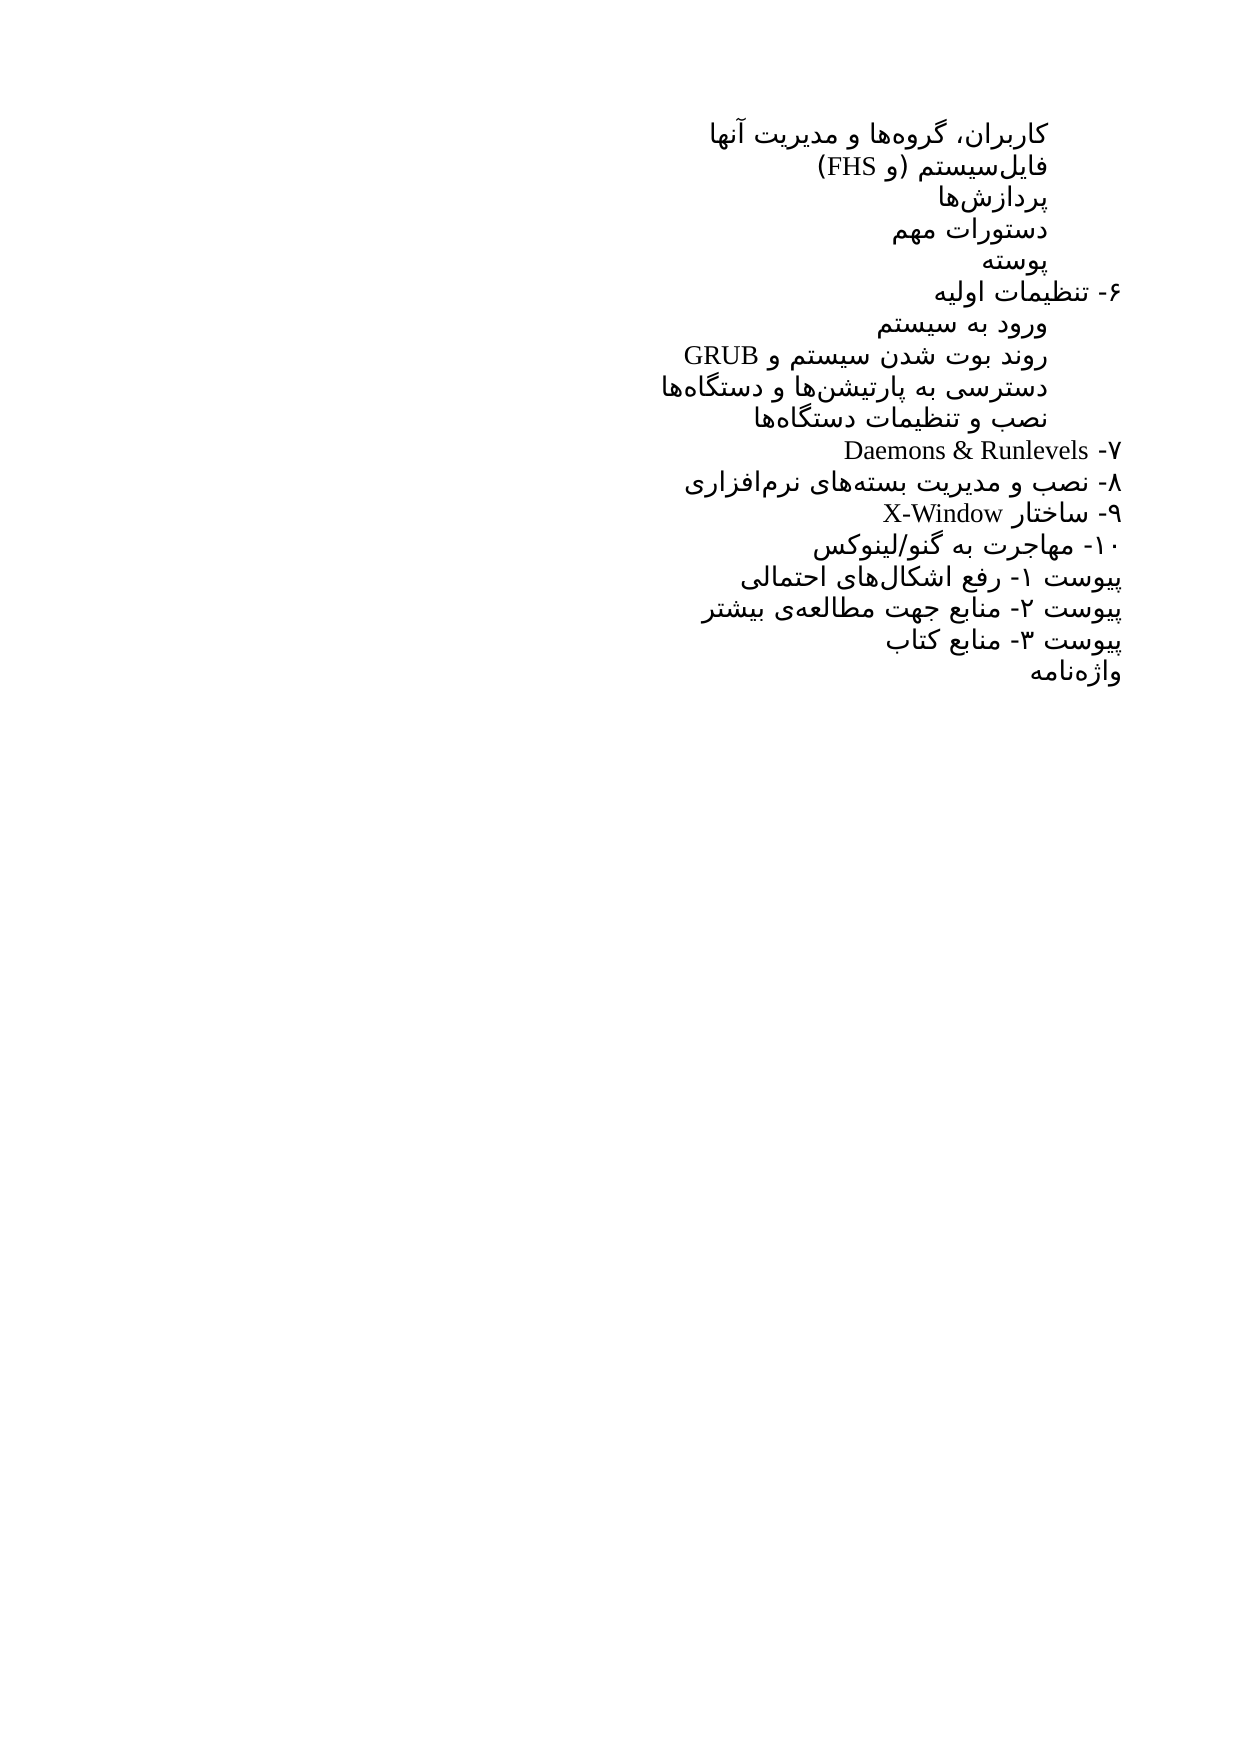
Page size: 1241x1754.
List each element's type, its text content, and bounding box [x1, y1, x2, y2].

text پوسته [118, 244, 1122, 276]
text کاربران، گروه‌ها و مدیریت آنها [118, 118, 1122, 150]
text پردازش‌ها [118, 181, 1122, 213]
text ۷- Daemons & Runlevels [118, 434, 1122, 466]
text روند بوت شدن سیستم و GRUB [118, 339, 1122, 371]
text ۸- نصب و مدیریت بسته‌های نرم‌افزاری [118, 466, 1122, 497]
text فایل‌سیستم (و FHS) [118, 150, 1122, 181]
text ۶- تنظیمات اولیه [118, 276, 1122, 308]
text دسترسی به پارتیشن‌ها و دستگاه‌ها [118, 371, 1122, 403]
text ۱۰- مهاجرت به گنو/لینوکس [118, 529, 1122, 561]
text پیوست ۱- رفع اشکال‌های احتمالی [118, 561, 1122, 592]
text واژه‌نامه [118, 656, 1122, 687]
text نصب و تنظیمات دستگاه‌ها [118, 403, 1122, 434]
text دستورات مهم [118, 213, 1122, 244]
text ۹- ساختار X-Window [118, 497, 1122, 529]
text پیوست ۳- منابع کتاب [118, 624, 1122, 656]
text ورود به سیستم [118, 308, 1122, 339]
text پیوست ۲- منابع جهت مطالعه‌ی بیشتر [118, 592, 1122, 624]
